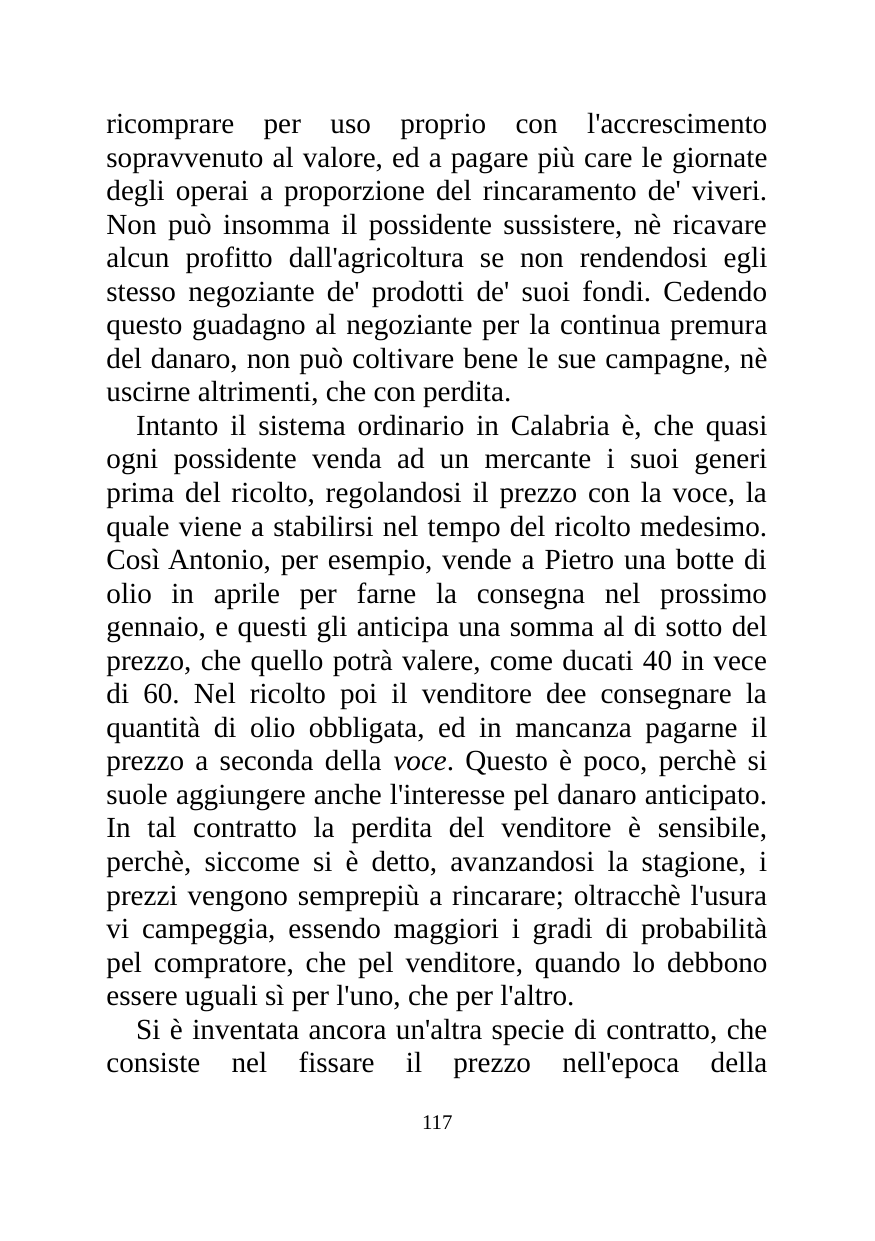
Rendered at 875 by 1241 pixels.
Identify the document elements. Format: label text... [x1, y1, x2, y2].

text Intanto il sistema ordinario in Calabria è, che quasi ogni possidente venda ad un mercante i suoi generi prima del ricolto, regolandosi il prezzo con la voce, la quale viene a stabilirsi nel tempo del ricolto medesimo. Così Antonio, per esempio, vende a Pietro una botte di olio in aprile per farne la consegna nel prossimo gennaio, e questi gli anticipa una somma al di sotto del prezzo, che quello potrà valere, come ducati 40 in vece di 60. Nel ricolto poi il venditore dee consegnare la quantità di olio obbligata, ed in mancanza pagarne il prezzo a seconda della voce. Questo è poco, perchè si suole aggiungere anche l'interesse pel danaro anticipato. In tal contratto la perdita del venditore è sensibile, perchè, siccome si è detto, avanzandosi la stagione, i prezzi vengono semprepiù a rincarare; oltracchè l'usura vi campeggia, essendo maggiori i gradi di probabilità pel compratore, che pel venditore, quando lo debbono essere uguali sì per l'uno, che per l'altro. [106, 408, 768, 1012]
text ricomprare per uso proprio con l'accrescimento sopravvenuto al valore, ed a pagare più care le giornate degli operai a proporzione del rincaramento de' viveri. Non può insomma il possidente sussistere, nè ricavare alcun profitto dall'agricoltura se non rendendosi egli stesso negoziante de' prodotti de' suoi fondi. Cedendo questo guadagno al negoziante per la continua premura del danaro, non può coltivare bene le sue campagne, nè uscirne altrimenti, che con perdita. [106, 106, 768, 408]
text Si è inventata ancora un'altra specie di contratto, che consiste nel fissare il prezzo nell'epoca della [106, 1012, 768, 1079]
